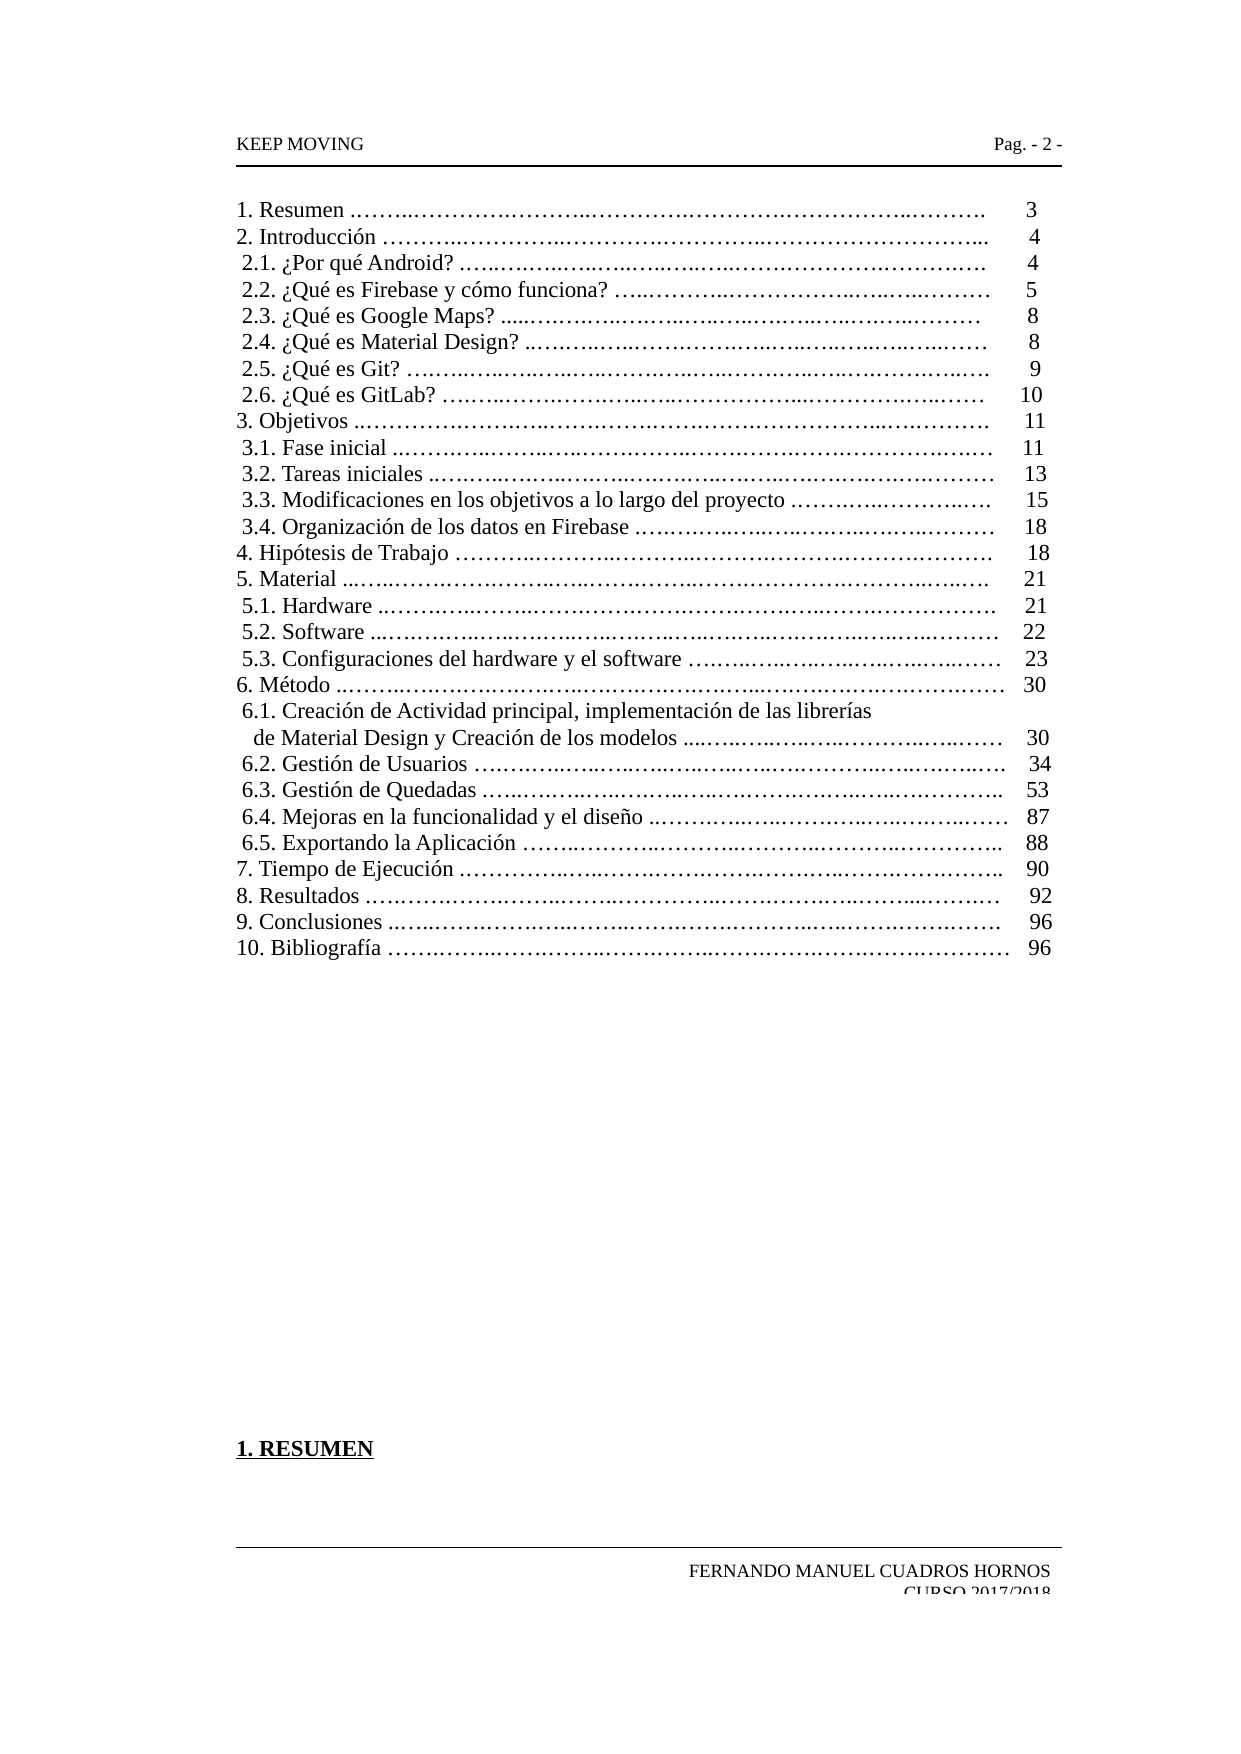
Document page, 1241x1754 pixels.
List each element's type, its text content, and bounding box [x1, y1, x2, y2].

text 3. Objetivos ..………….…….…..…….…….…….…….……………...….………. 11 [236, 407, 1062, 434]
text 2.5. ¿Qué es Git? ….…..…..…..…..…..…….…..…..…….…..…..….…….…..…. 9 [236, 355, 1062, 381]
text 6.1. Creación de Actividad principal, implementación de las librerías [236, 697, 1062, 724]
text 10. Bibliografía …….……..…….……..…….……..…….…….…….…….………… 96 [236, 934, 1062, 961]
text 6. Método ..……..….….….….….…..….….….….….…...….….….….….…….…… 30 [236, 671, 1062, 697]
text 4. Hipótesis de Trabajo ………..………..………..……….……….……….………. 18 [236, 539, 1062, 566]
text 7. Tiempo de Ejecución .…………..…..…….…….…….…….…..…….…….…….. 90 [236, 855, 1062, 882]
text 3.1. Fase inicial ..…….…..……..…..…….……..…….…….…….………….….… 11 [236, 434, 1062, 460]
text 3.4. Organización de los datos en Firebase .….….…..…..…..….…..….…..……… 18 [236, 513, 1062, 539]
text de Material Design y Creación de los modelos ....…..…..…..…..………..…..…… 30 [236, 724, 1062, 750]
text 2.6. ¿Qué es GitLab? ….…..…….…….…..…..……………...………….…..…… 10 [236, 381, 1062, 407]
text 3.3. Modificaciones en los objetivos a lo largo del proyecto .…….…..………..…. 15 [236, 486, 1062, 513]
text 8. Resultados .….…….…….……..……..…………..…….…….…..……....…….… 92 [236, 882, 1062, 908]
text 2.2. ¿Qué es Firebase y cómo funciona? …..………..……………..…..…..……… 5 [236, 276, 1062, 302]
text 2. Introducción ………..…………..………….…………..………………………... 4 [236, 223, 1062, 249]
text 5.2. Software ...….….…..…..….…..…..….…..…..….…..….….…..…..…..……… 22 [236, 618, 1062, 644]
text 6.4. Mejoras en la funcionalidad y el diseño ..…….…..…..…….…..…..….…..…… 87 [236, 803, 1062, 829]
text 5. Material ...…..…….…….……..…..…….……..…….………….………..…..…. 21 [236, 566, 1062, 592]
text 1. Resumen .……..………….………..………….………….……………..………. 3 [236, 197, 1062, 223]
text 5.3. Configuraciones del hardware y el software ….…..…..…..…..…..…..…..…… 23 [236, 644, 1062, 671]
text 6.2. Gestión de Usuarios ….….…..…..…..…..…..…..…..….………..…..….…..…. 34 [236, 750, 1062, 776]
text 9. Conclusiones ..…..…….…….…..……..…….…….………..…..…….…….……. 96 [236, 908, 1062, 934]
text 6.3. Gestión de Quedadas .…..….…..…..….…..…..….…….….…..…..….……….. 53 [236, 776, 1062, 803]
text 2.4. ¿Qué es Material Design? ..….…..…..…….…….…..…..…..…..…..…..…… 8 [236, 328, 1062, 355]
text 3.2. Tareas iniciales ..….…..….…..….…..….….…..….…..….….….….….……… 13 [236, 460, 1062, 486]
text 2.1. ¿Por qué Android? .…..….…..…..…..…..…..…..…….………….……….…. 4 [236, 249, 1062, 276]
text 5.1. Hardware ..…….…..……..…….…….…….…….…….…..…….……………. 21 [236, 592, 1062, 618]
text 2.3. ¿Qué es Google Maps? .....….….…..….…..…..…..….…..…..….…..……… 8 [236, 302, 1062, 328]
text 1. RESUMEN [236, 1435, 1062, 1462]
text 6.5. Exportando la Aplicación ……..………..………..………..………..………….. 88 [236, 829, 1062, 855]
